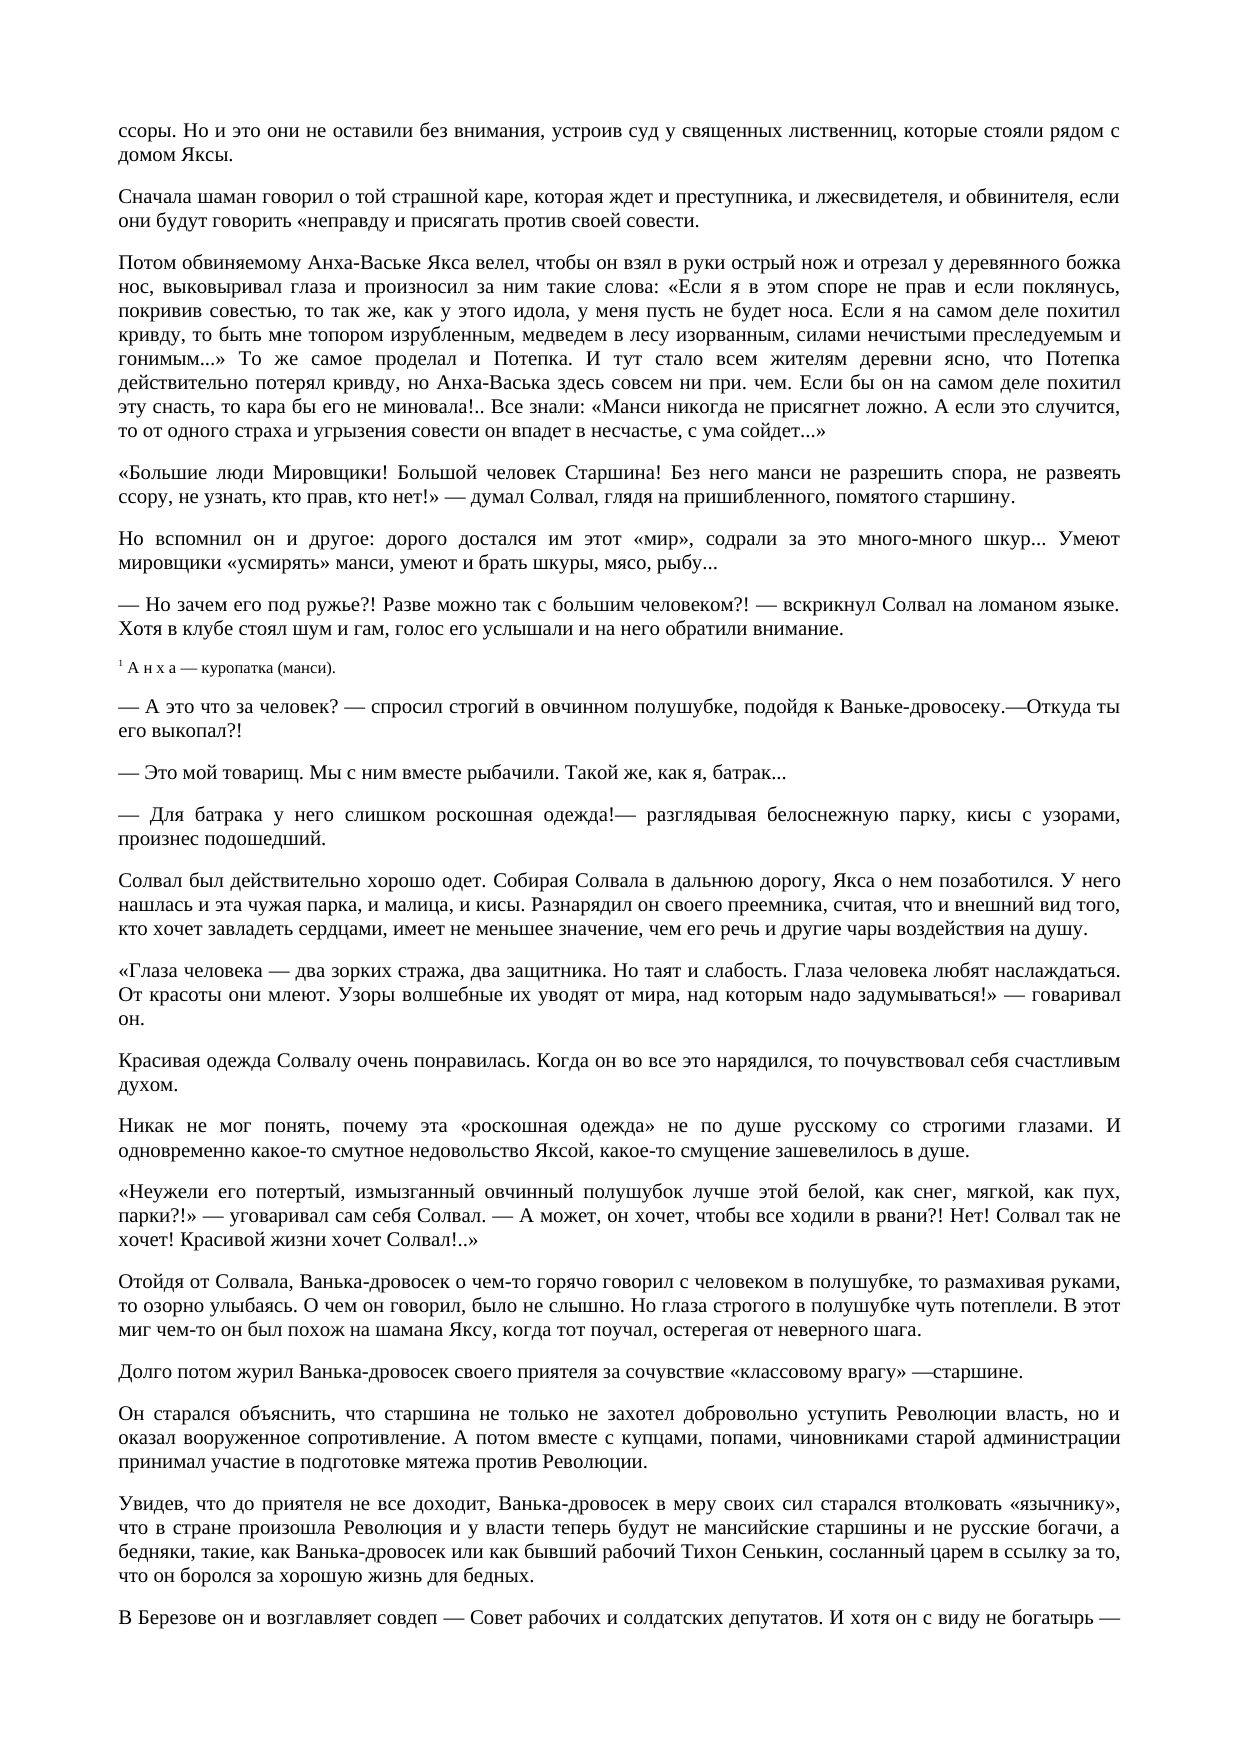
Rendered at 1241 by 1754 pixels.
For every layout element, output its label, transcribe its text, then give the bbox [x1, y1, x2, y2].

text — Для батрака у него слишком роскошная одежда!— разглядывая белоснежную парку, кисы с узорами, произнес подошедший. [118, 802, 1122, 850]
text Долго потом журил Ванька-дровосек своего приятеля за сочувствие «классовому врагу» —старшине. [118, 1359, 1122, 1383]
text 1 А н х а — куропатка (манси). [118, 657, 1122, 677]
text Он старался объяснить, что старшина не только не захотел добровольно уступить Революции власть, но и оказал вооруженное сопротивление. А потом вместе с купцами, попами, чиновниками старой администрации принимал участие в подготовке мятежа против Революции. [118, 1401, 1122, 1473]
text ссоры. Но и это они не оставили без внимания, устроив суд у священных лиственниц, которые стояли рядом с домом Яксы. [118, 118, 1122, 166]
text — Это мой товарищ. Мы с ним вместе рыбачили. Такой же, как я, батрак... [118, 760, 1122, 784]
text «Неужели его потертый, измызганный овчинный полушубок лучше этой белой, как снег, мягкой, как пух, парки?!» — уговаривал сам себя Солвал. — А может, он хочет, чтобы все ходили в рвани?! Нет! Солвал так не хочет! Красивой жизни хочет Солвал!..» [118, 1179, 1122, 1251]
text В Березове он и возглавляет совдеп — Совет рабочих и солдатских депутатов. И хотя он с виду не богатырь — [118, 1605, 1122, 1629]
text Красивая одежда Солвалу очень понравилась. Когда он во все это нарядился, то почувствовал себя счастливым духом. [118, 1048, 1122, 1096]
text Отойдя от Солвала, Ванька-дровосек о чем-то горячо говорил с человеком в полушубке, то размахивая руками, то озорно улыбаясь. О чем он говорил, было не слышно. Но глаза строгого в полушубке чуть потеплели. В этот миг чем-то он был похож на шамана Яксу, когда тот поучал, остерегая от неверного шага. [118, 1269, 1122, 1341]
text Потом обвиняемому Анха-Ваське Якса велел, чтобы он взял в руки острый нож и отрезал у деревянного божка нос, выковыривал глаза и произносил за ним такие слова: «Если я в этом споре не прав и если поклянусь, покривив совестью, то так же, как у этого идола, у меня пусть не будет носа. Если я на самом деле похитил кривду, то быть мне топором изрубленным, медведем в лесу изорванным, силами нечистыми преследуемым и гонимым...» То же самое проделал и Потепка. И тут стало всем жителям деревни ясно, что Потепка действительно потерял кривду, но Анха-Васька здесь совсем ни при. чем. Если бы он на самом деле похитил эту снасть, то кара бы его не миновала!.. Все знали: «Манси никогда не присягнет ложно. А если это случится, то от одного страха и угрызения совести он впадет в несчастье, с ума сойдет...» [118, 250, 1122, 442]
text «Глаза человека — два зорких стража, два защитника. Но таят и слабость. Глаза человека любят наслаждаться. От красоты они млеют. Узоры волшебные их уводят от мира, над которым надо задумываться!» — говаривал он. [118, 958, 1122, 1030]
text Солвал был действительно хорошо одет. Собирая Солвала в дальнюю дорогу, Якса о нем позаботился. У него нашлась и эта чужая парка, и малица, и кисы. Разнарядил он своего преемника, считая, что и внешний вид того, кто хочет завладеть сердцами, имеет не меньшее значение, чем его речь и другие чары воздействия на душу. [118, 868, 1122, 940]
text Но вспомнил он и другое: дорого достался им этот «мир», содрали за это много-много шкур... Умеют мировщики «усмирять» манси, умеют и брать шкуры, мясо, рыбу... [118, 526, 1122, 574]
text Сначала шаман говорил о той страшной каре, которая ждет и преступника, и лжесвидетеля, и обвинителя, если они будут говорить «неправду и присягать против своей совести. [118, 184, 1122, 232]
text — Но зачем его под ружье?! Разве можно так с большим человеком?! — вскрикнул Солвал на ломаном языке. Хотя в клубе стоял шум и гам, голос его услышали и на него обратили внимание. [118, 592, 1122, 640]
text Увидев, что до приятеля не все доходит, Ванька-дровосек в меру своих сил старался втолковать «язычнику», что в стране произошла Революция и у власти теперь будут не мансийские старшины и не русские богачи, а бедняки, такие, как Ванька-дровосек или как бывший рабочий Тихон Сенькин, сосланный царем в ссылку за то, что он боролся за хорошую жизнь для бедных. [118, 1491, 1122, 1587]
text «Большие люди Мировщики! Большой человек Старшина! Без него манси не разрешить спора, не развеять ссору, не узнать, кто прав, кто нет!» — думал Солвал, глядя на пришибленного, помятого старшину. [118, 460, 1122, 508]
text Никак не мог понять, почему эта «роскошная одежда» не по душе русскому со строгими глазами. И одновременно какое-то смутное недовольство Яксой, какое-то смущение зашевелилось в душе. [118, 1113, 1122, 1162]
text — А это что за человек? — спросил строгий в овчинном полушубке, подойдя к Ваньке-дровосеку.—Откуда ты его выкопал?! [118, 694, 1122, 742]
